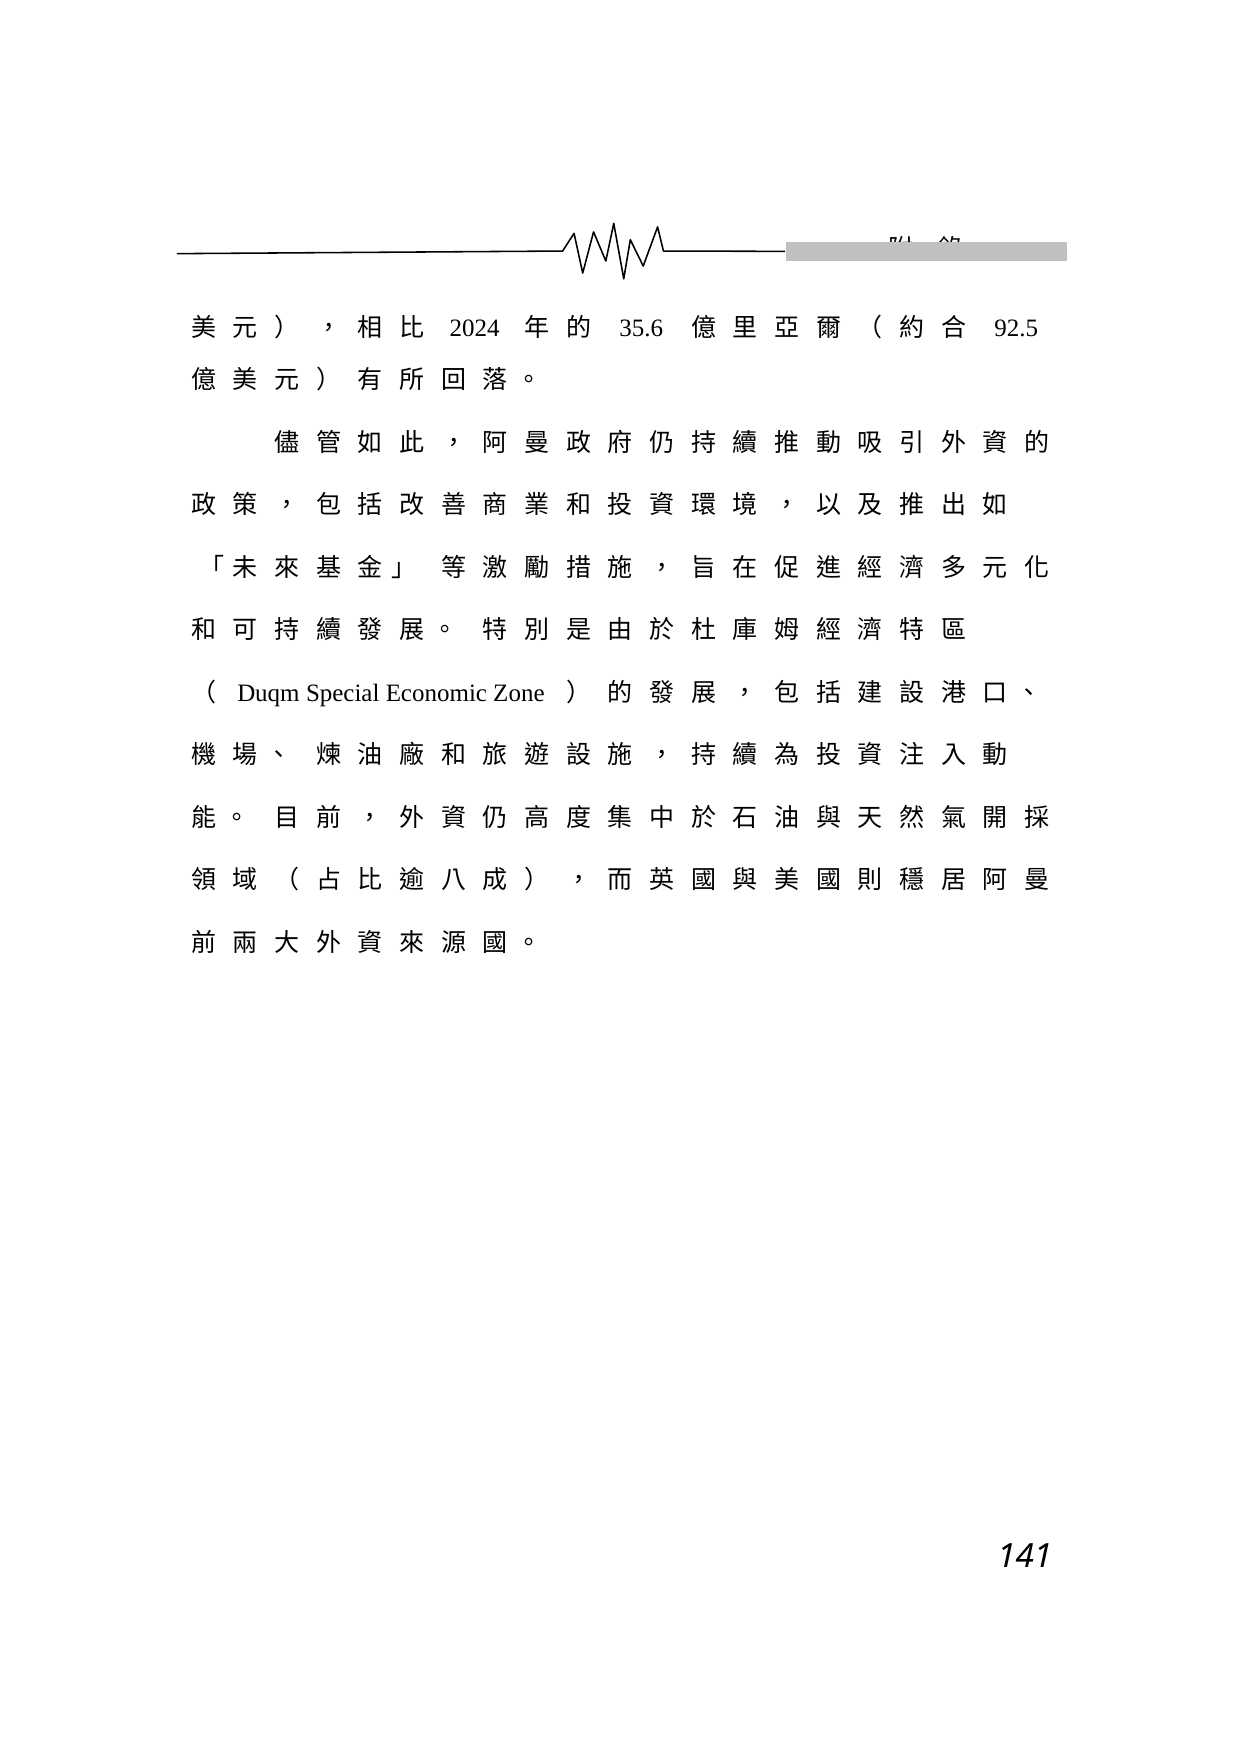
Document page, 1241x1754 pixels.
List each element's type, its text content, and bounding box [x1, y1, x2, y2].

text 美元），相比2024年的35.6億里亞爾（約合92.5億美元）有所回落。 [183, 273, 1058, 398]
text 儘管如此，阿曼政府仍持續推動吸引外資的政策，包括改善商業和投資環境，以及推出如「未來基金」等激勵措施，旨在促進經濟多元化和可持續發展。特別是由於杜庫姆經濟特區（Duqm Special Economic Zone）的發展，包括建設港口、機場、煉油廠和旅遊設施，持續為投資注入動能。目前，外資仍高度集中於石油與天然氣開採領域（占比逾八成），而英國與美國則穩居阿曼前兩大外資來源國。 [183, 398, 1058, 961]
